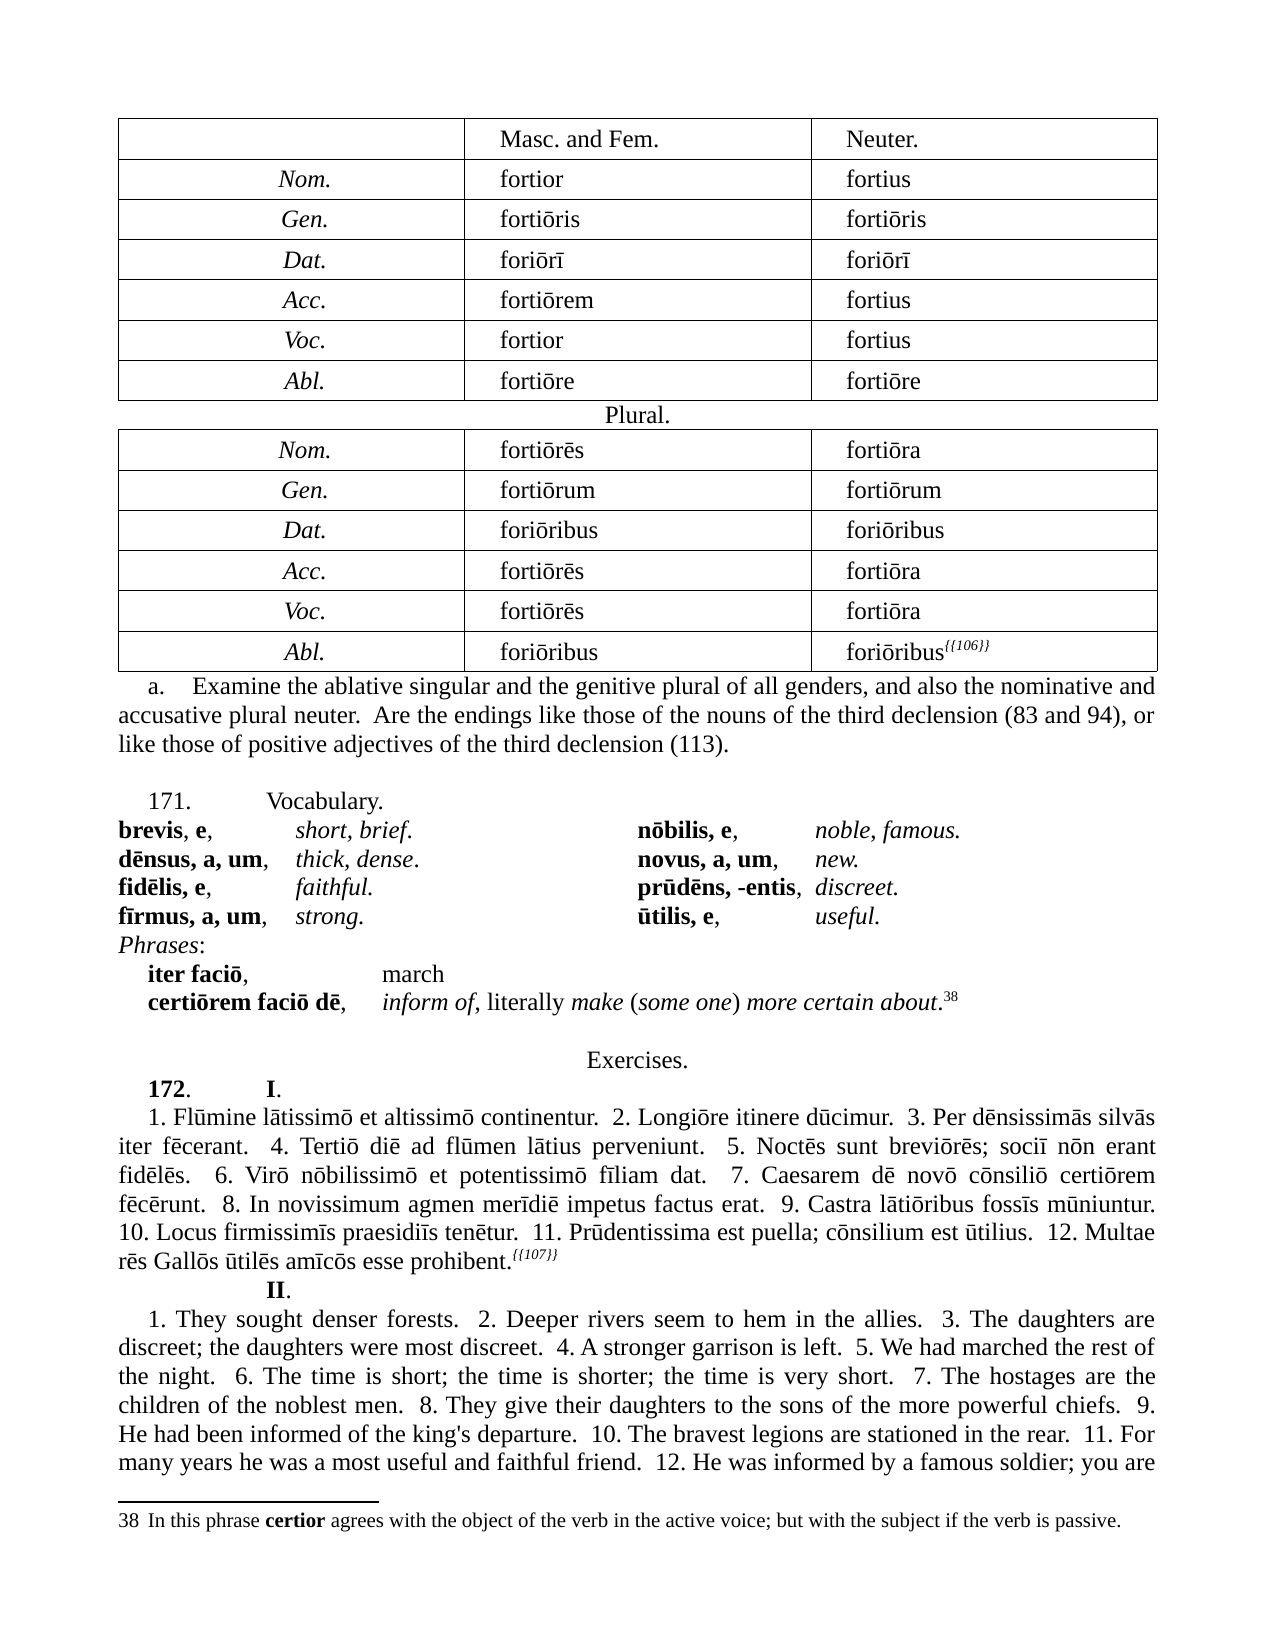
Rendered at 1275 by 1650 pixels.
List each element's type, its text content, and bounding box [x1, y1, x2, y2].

table_cell Gen. [119, 471, 464, 510]
table_header [119, 119, 464, 158]
table_cell fortior [465, 160, 811, 199]
text novus, a, um, new. [637, 844, 1157, 872]
table_cell Dat. [119, 511, 464, 550]
text ūtilis, e, useful. [637, 901, 1157, 930]
text 1. Flūmine lātissimō et altissimō continentur. 2. Longiōre itinere dūcimur. 3. Per dēnsissimās silvās iter fēcerant. 4. Tertiō diē ad flūmen lātius perveniunt. 5. Noctēs sunt breviōrēs; sociī nōn erant fidēlēs. 6. Virō nōbilissimō et potentissimō fīliam dat. 7. Caesarem dē novō cōnsiliō certiōrem fēcērunt. 8. In novissimum agmen merīdiē impetus factus erat. 9. Castra lātiōribus fossīs mūniuntur. 10. Locus firmissimīs praesidiīs tenētur. 11. Prūdentissima est puella; cōnsilium est ūtilius. 12. Multae rēs Gallōs ūtilēs amīcōs esse prohibent.{{107}} [118, 1102, 1157, 1275]
table_cell fortiōrēs [465, 591, 811, 631]
table_cell fortior [465, 321, 811, 360]
table_cell fortius [812, 321, 1157, 360]
table_cell fortius [812, 160, 1157, 199]
text fīrmus, a, um, strong. [118, 901, 637, 930]
table_cell Dat. [119, 240, 464, 279]
table_cell fortiōre [465, 361, 811, 400]
table_cell Abl. [119, 361, 464, 400]
table_cell foriōrī [465, 240, 811, 279]
text certiōrem faciō dē, inform of, literally make (some one) more certain about. [118, 987, 1157, 1016]
table_cell fortiōrem [465, 280, 811, 320]
table_cell fortiōrēs [465, 551, 811, 590]
table_cell fortiōrum [812, 471, 1157, 510]
table_header Neuter. [812, 119, 1157, 158]
table_cell foriōrī [812, 240, 1157, 279]
table_cell Voc. [119, 321, 464, 360]
table_header Nom. [119, 430, 464, 469]
table_header fortiōrēs [465, 430, 811, 469]
text Phrases: [118, 930, 1157, 959]
table_cell fortiōre [812, 361, 1157, 400]
text 171. Vocabulary. [118, 786, 1157, 815]
text nōbilis, e, noble, famous. [637, 815, 1157, 844]
table_cell foriōribus{{106}} [812, 632, 1157, 671]
text brevis, e, short, brief. [118, 815, 637, 844]
table_cell foriōribus [465, 511, 811, 550]
text fidēlis, e, faithful. [118, 872, 637, 901]
table_cell fortiōris [465, 200, 811, 239]
text 172. I. [118, 1074, 1157, 1102]
text dēnsus, a, um, thick, dense. [118, 844, 637, 872]
text 1. They sought denser forests. 2. Deeper rivers seem to hem in the allies. 3. The daughters are discreet; the daughters were most discreet. 4. A stronger garrison is left. 5. We had marched the rest of the night. 6. The time is short; the time is shorter; the time is very short. 7. The hostages are the children of the noblest men. 8. They give their daughters to the sons of the more powerful chiefs. 9. He had been informed of the king's departure. 10. The bravest legions are stationed in the rear. 11. For many years he was a most useful and faithful friend. 12. He was informed by a famous soldier; you are [118, 1304, 1157, 1476]
table_cell foriōribus [465, 632, 811, 671]
text II. [118, 1275, 1157, 1304]
table_cell fortiōrum [465, 471, 811, 510]
table_cell Voc. [119, 591, 464, 631]
table_header Masc. and Fem. [465, 119, 811, 158]
table_cell fortius [812, 280, 1157, 320]
text Exercises. [118, 1045, 1157, 1074]
text Plural. [118, 401, 1157, 429]
table_cell Abl. [119, 632, 464, 671]
table_cell fortiōra [812, 591, 1157, 631]
text a. Examine the ablative singular and the genitive plural of all genders, and also the nominative and accusative plural neuter. Are the endings like those of the nouns of the third declension (83 and 94), or like those of positive adjectives of the third declension (113). [118, 672, 1157, 757]
text iter faciō, march [118, 959, 1157, 987]
table_cell Acc. [119, 551, 464, 590]
table_cell foriōribus [812, 511, 1157, 550]
table_cell Acc. [119, 280, 464, 320]
table_cell Gen. [119, 200, 464, 239]
table_cell Nom. [119, 160, 464, 199]
table_header fortiōra [812, 430, 1157, 469]
text In this phrase certior agrees with the object of the verb in the active voice; but with the subject if the verb is passive. [118, 1508, 1157, 1532]
table_cell fortiōris [812, 200, 1157, 239]
table_cell fortiōra [812, 551, 1157, 590]
text prūdēns, -entis, discreet. [637, 872, 1157, 901]
